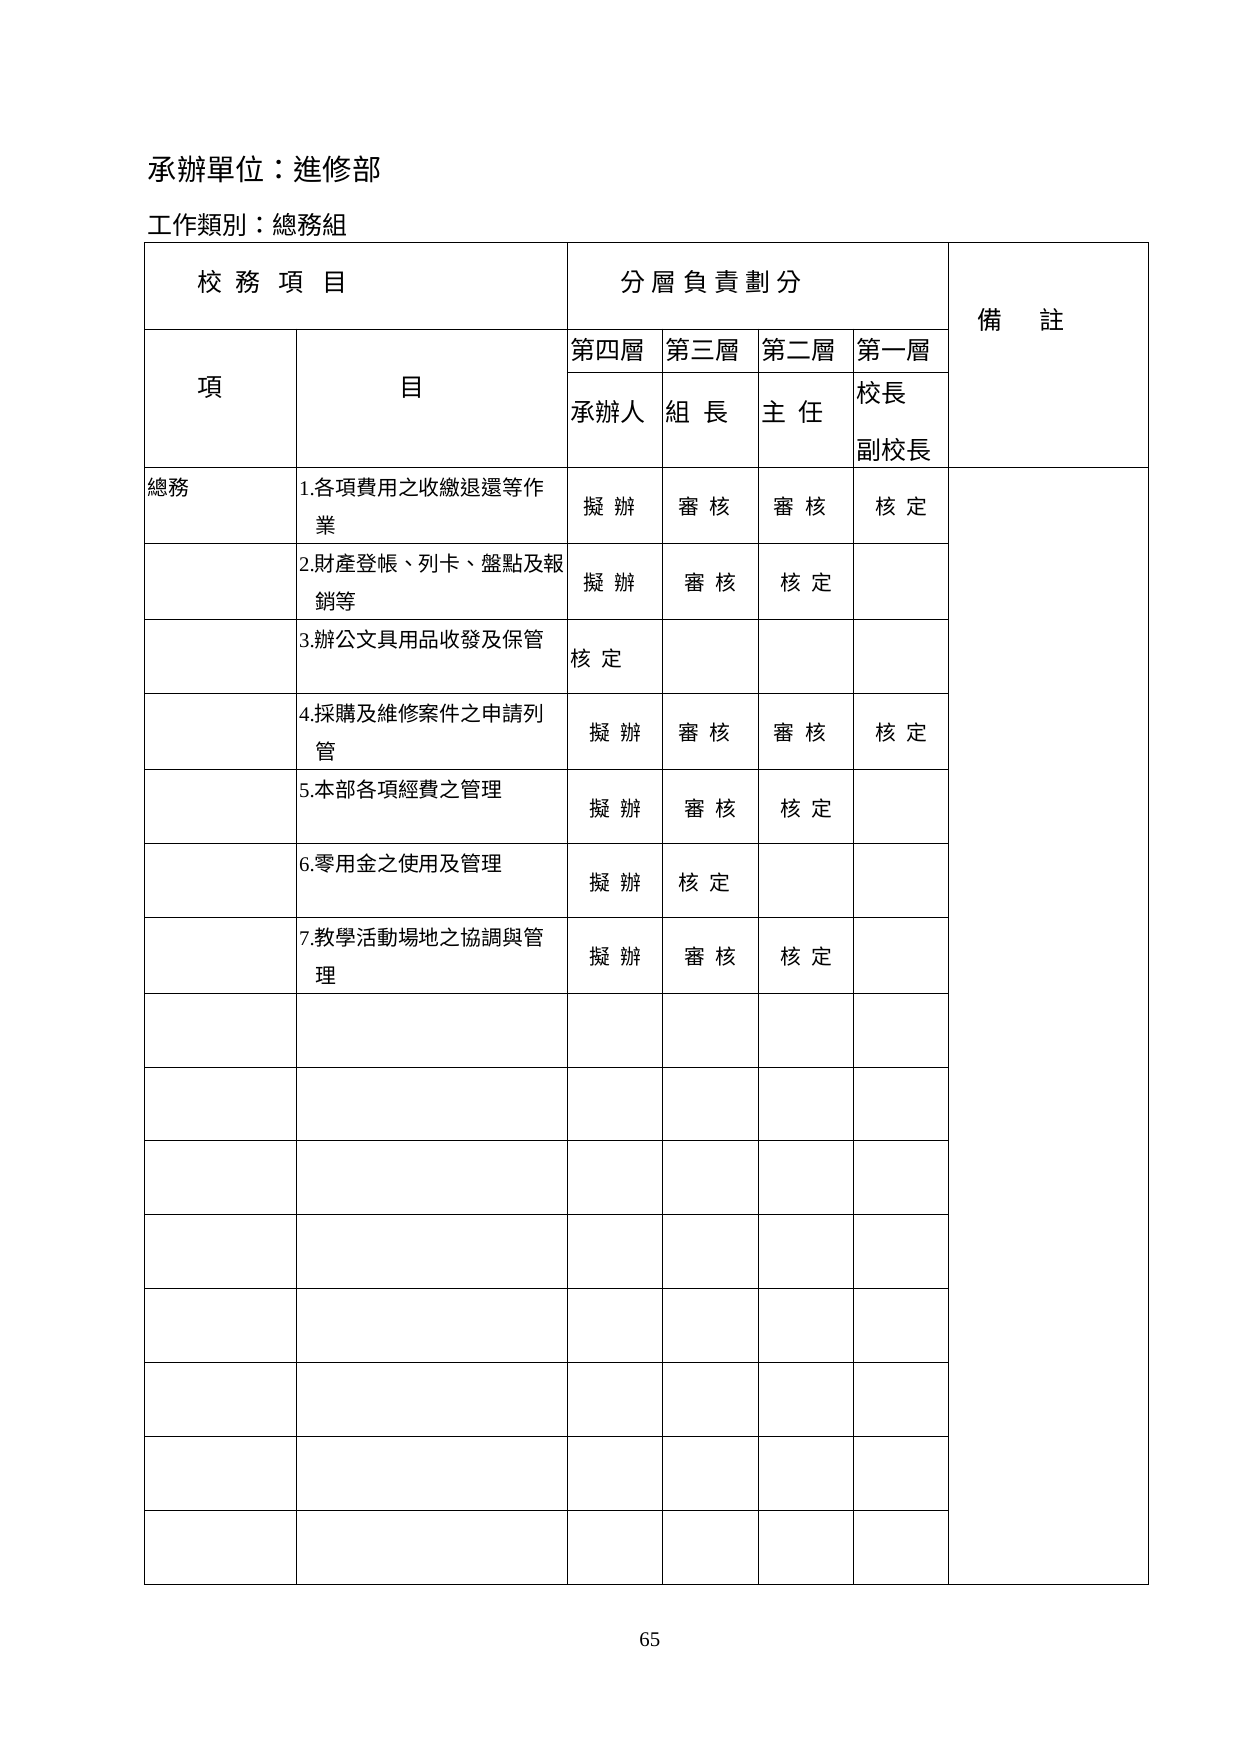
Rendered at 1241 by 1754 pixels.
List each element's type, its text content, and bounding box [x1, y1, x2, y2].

table_cell [663, 1141, 758, 1214]
table_cell [854, 770, 948, 843]
table_cell 1.各項費用之收繳退還等作業 [297, 468, 567, 543]
table_cell [297, 1363, 567, 1436]
table_cell [297, 1511, 567, 1583]
table_cell 第一層 [854, 330, 948, 372]
table_cell 核 定 [854, 468, 948, 543]
table_cell [145, 1215, 296, 1288]
table_cell [759, 1289, 853, 1362]
table_cell [145, 544, 296, 619]
table_cell 擬 辦 [568, 770, 662, 843]
table_cell [145, 1141, 296, 1214]
table_cell 審 核 [663, 468, 758, 543]
table_cell 第四層 [568, 330, 662, 372]
table_cell [854, 1068, 948, 1140]
table_cell 總務 [145, 468, 296, 543]
table_cell 審 核 [663, 544, 758, 619]
table_cell 核 定 [568, 620, 662, 693]
table_cell [759, 844, 853, 917]
table_cell [568, 1363, 662, 1436]
table_cell 審 核 [759, 694, 853, 769]
table_cell [949, 468, 1148, 1583]
table_cell [854, 994, 948, 1067]
table_cell 目 [297, 330, 567, 467]
table_cell [854, 918, 948, 993]
table_cell 擬 辦 [568, 544, 662, 619]
table_cell 核 定 [759, 544, 853, 619]
table_header 分 層 負 責 劃 分 [568, 243, 948, 328]
table_cell [297, 994, 567, 1067]
table_cell 4.採購及維修案件之申請列管 [297, 694, 567, 769]
table_cell [854, 544, 948, 619]
table_cell [854, 1363, 948, 1436]
table_cell 擬 辦 [568, 918, 662, 993]
table_cell [854, 620, 948, 693]
table_cell [568, 994, 662, 1067]
table_cell 審 核 [663, 770, 758, 843]
table_cell [663, 1068, 758, 1140]
table_cell [759, 1068, 853, 1140]
table_cell [854, 844, 948, 917]
table_cell [759, 1141, 853, 1214]
table_cell [663, 1215, 758, 1288]
table_cell [759, 1363, 853, 1436]
table_cell [663, 620, 758, 693]
table_cell [145, 1437, 296, 1510]
table_cell [145, 994, 296, 1067]
table_cell [759, 1215, 853, 1288]
table_cell [297, 1068, 567, 1140]
table_cell [854, 1215, 948, 1288]
table_cell [663, 1363, 758, 1436]
table_cell [663, 1511, 758, 1583]
table_cell 核 定 [854, 694, 948, 769]
table_cell [145, 770, 296, 843]
table_cell [568, 1068, 662, 1140]
table_cell 3.辦公文具用品收發及保管 [297, 620, 567, 693]
table_cell 2.財產登帳、列卡、盤點及報銷等 [297, 544, 567, 619]
table_cell 6.零用金之使用及管理 [297, 844, 567, 917]
table_cell [759, 1437, 853, 1510]
table_cell [663, 1289, 758, 1362]
table_cell 核 定 [759, 770, 853, 843]
table_cell [145, 844, 296, 917]
table_cell [297, 1141, 567, 1214]
table_cell [145, 620, 296, 693]
table_cell 審 核 [759, 468, 853, 543]
table_cell [145, 918, 296, 993]
table_cell [145, 1511, 296, 1583]
table_cell 承辦人 [568, 373, 662, 467]
text 工作類別：總務組 [148, 205, 1152, 242]
table_cell 5.本部各項經費之管理 [297, 770, 567, 843]
table_cell 第三層 [663, 330, 758, 372]
table_cell [297, 1437, 567, 1510]
table_cell [568, 1141, 662, 1214]
table_cell 組 長 [663, 373, 758, 467]
table_cell 第二層 [759, 330, 853, 372]
table_cell 擬 辦 [568, 844, 662, 917]
table_cell 7.教學活動場地之協調與管理 [297, 918, 567, 993]
table_cell 審 核 [663, 694, 758, 769]
table_cell [568, 1215, 662, 1288]
table_cell [759, 1511, 853, 1583]
table_cell 核 定 [759, 918, 853, 993]
text 承辦單位：進修部 [148, 130, 1152, 205]
table_cell [759, 994, 853, 1067]
table_cell [854, 1437, 948, 1510]
table_cell [759, 620, 853, 693]
table_cell 校長 副校長 [854, 373, 948, 467]
table_cell [145, 1068, 296, 1140]
table_cell [568, 1511, 662, 1583]
table_cell [145, 1363, 296, 1436]
table_cell [297, 1215, 567, 1288]
table_cell [663, 994, 758, 1067]
table_cell 核 定 [663, 844, 758, 917]
table_cell [854, 1511, 948, 1583]
table_cell [854, 1289, 948, 1362]
table_cell 擬 辦 [568, 694, 662, 769]
table_cell [145, 1289, 296, 1362]
table_cell [568, 1289, 662, 1362]
table_cell [145, 694, 296, 769]
table_cell [568, 1437, 662, 1510]
table_cell 主 任 [759, 373, 853, 467]
table_cell [297, 1289, 567, 1362]
table_cell [854, 1141, 948, 1214]
table_cell 擬 辦 [568, 468, 662, 543]
table_header 備 註 [949, 243, 1148, 467]
table_header 校 務 項 目 [145, 243, 567, 328]
table_cell 審 核 [663, 918, 758, 993]
table_cell [663, 1437, 758, 1510]
table_cell 項 [145, 330, 296, 467]
